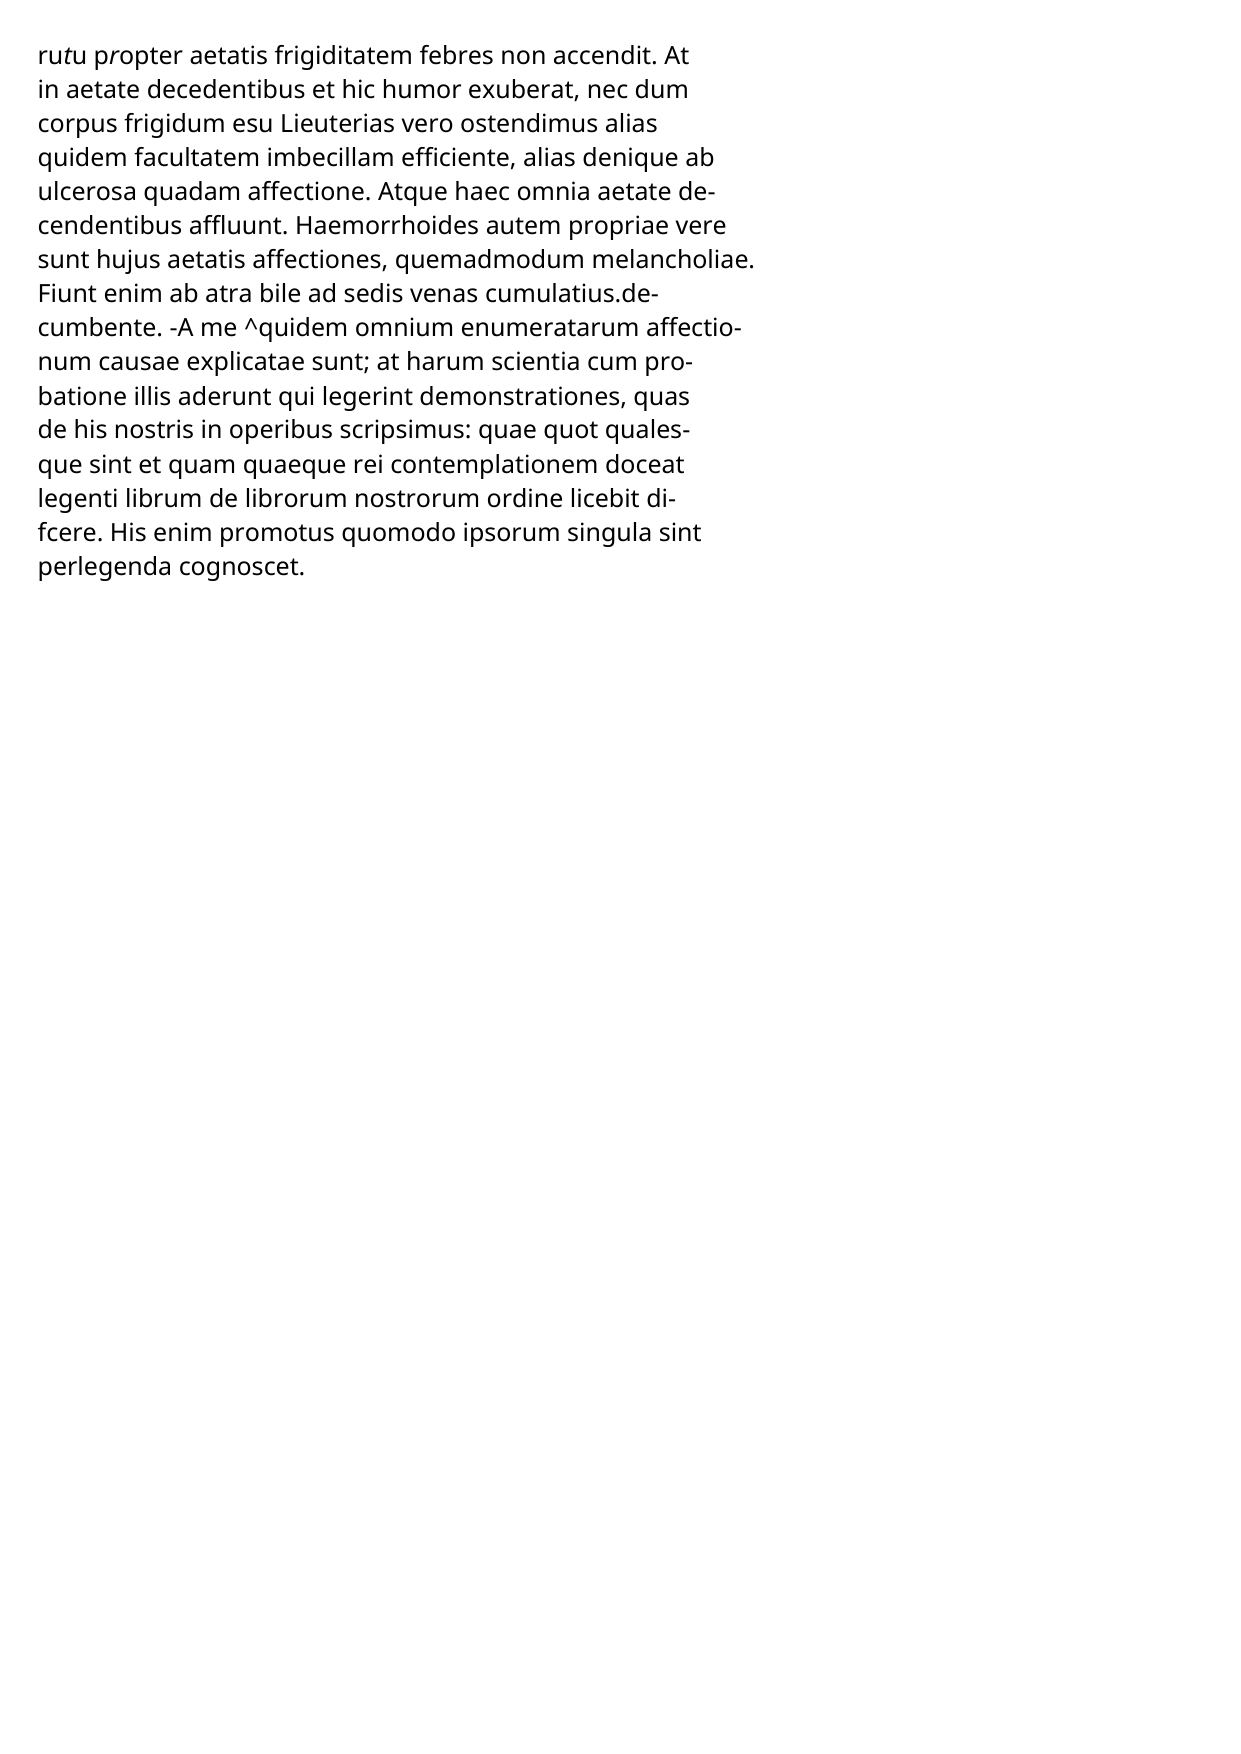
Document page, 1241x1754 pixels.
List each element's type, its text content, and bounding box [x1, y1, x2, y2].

text rutu propter aetatis frigiditatem febres non accendit. At in aetate decedentibus et hic humor exuberat, nec dum corpus frigidum esu Lieuterias vero ostendimus alias quidem facultatem imbecillam efficiente, alias denique ab ulcerosa quadam affectione. Atque haec omnia aetate de- cendentibus affluunt. Haemorrhoides autem propriae vere sunt hujus aetatis affectiones, quemadmodum melancholiae. Fiunt enim ab atra bile ad sedis venas cumulatius.de- cumbente. -A me ^quidem omnium enumeratarum affectio- num causae explicatae sunt; at harum scientia cum pro- batione illis aderunt qui legerint demonstrationes, quas de his nostris in operibus scripsimus: quae quot quales- que sint et quam quaeque rei contemplationem doceat legenti librum de librorum nostrorum ordine licebit di- fcere. His enim promotus quomodo ipsorum singula sint perlegenda cognoscet. [37, 37, 1203, 582]
